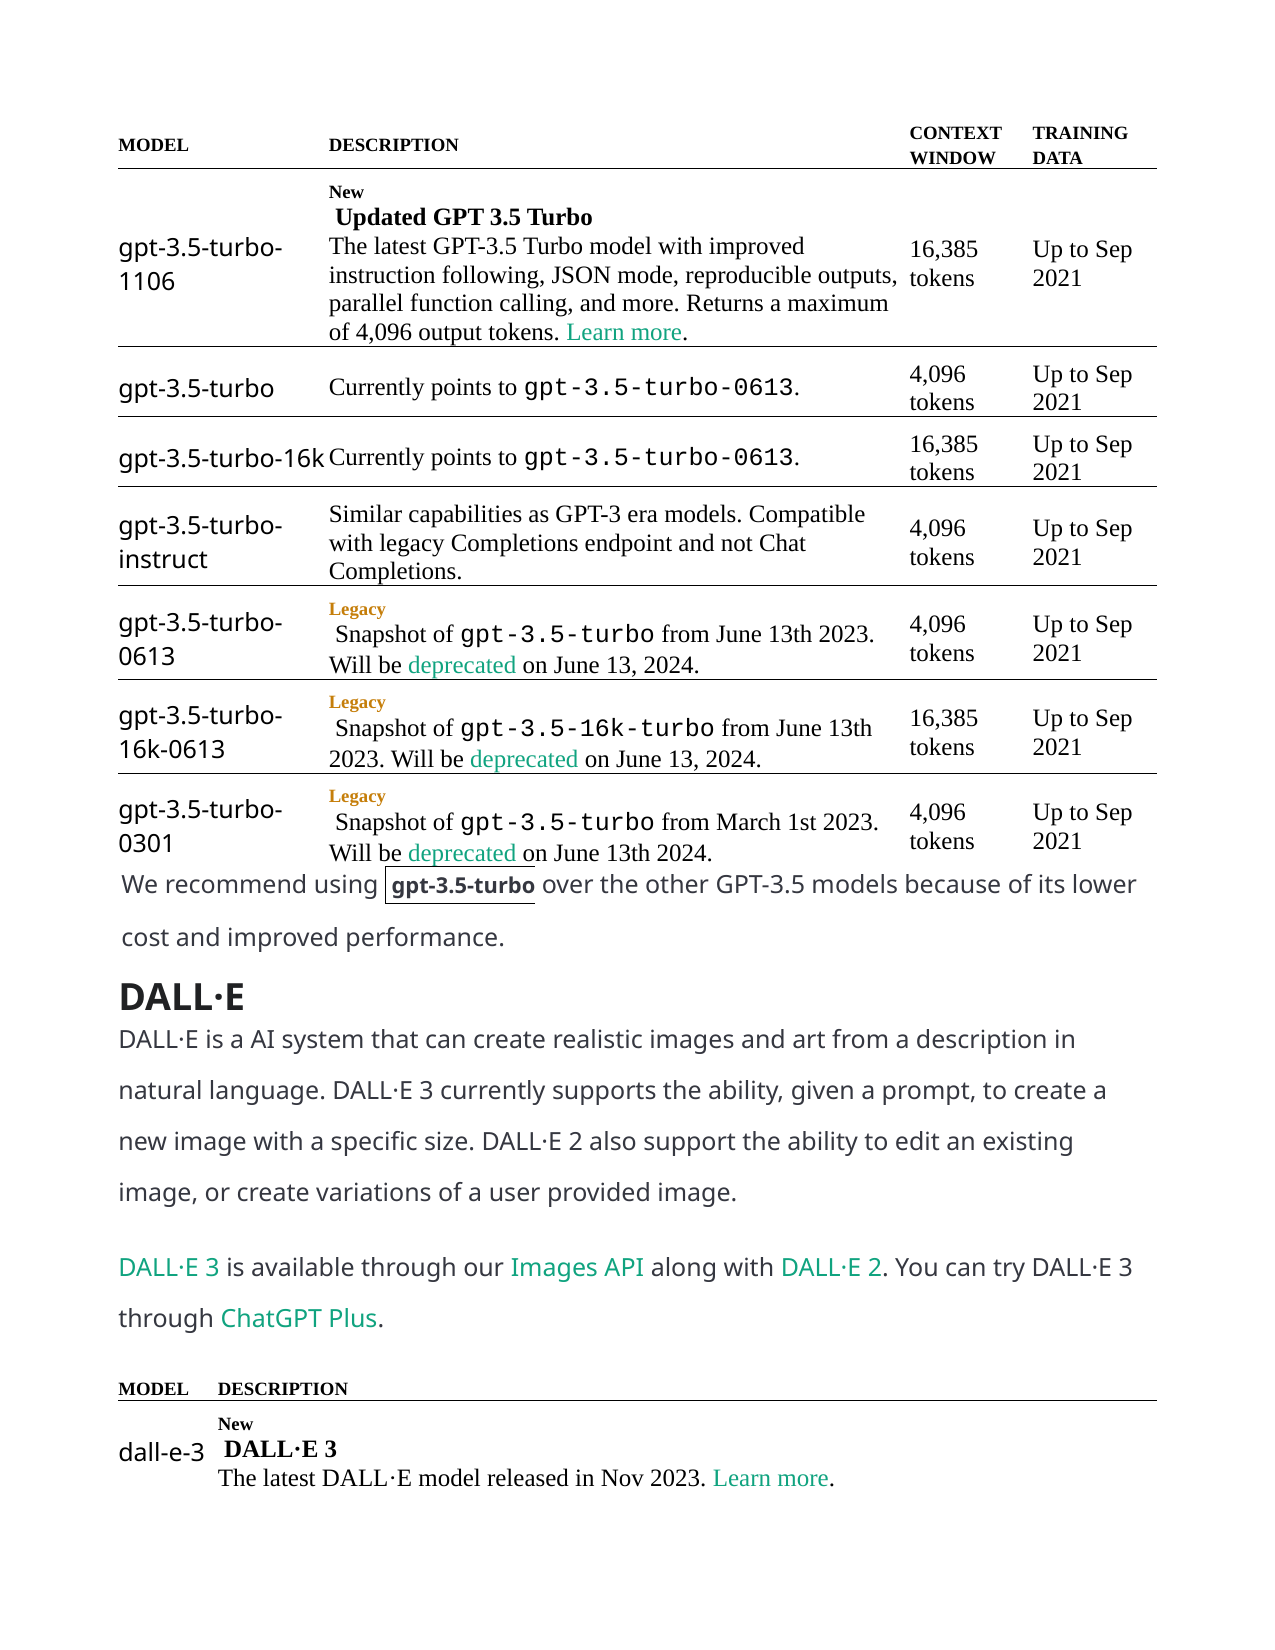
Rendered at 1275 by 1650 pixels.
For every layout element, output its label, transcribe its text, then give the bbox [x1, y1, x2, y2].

table_cell 16,385 tokens [909, 169, 1032, 346]
table_cell 4,096 tokens [909, 586, 1032, 679]
table_cell gpt-3.5-turbo-0613 [118, 586, 328, 679]
table_cell gpt-3.5-turbo-0301 [118, 774, 328, 866]
table_cell New Updated GPT 3.5 Turbo The latest GPT-3.5 Turbo model with improved instruction following, JSON mode, reproducible outputs, parallel function calling, and more. Returns a maximum of 4,096 output tokens. Learn more. [329, 169, 909, 346]
table_cell gpt-3.5-turbo-instruct [118, 487, 328, 585]
table_cell Legacy Snapshot of gpt-3.5-turbo from June 13th 2023. Will be deprecated on June 13, 2024. [329, 586, 909, 679]
table_cell Up to Sep 2021 [1033, 347, 1157, 416]
table_cell Up to Sep 2021 [1033, 586, 1157, 679]
table_header TRAINING DATA [1033, 118, 1157, 168]
table_cell 4,096 tokens [909, 774, 1032, 866]
table_header MODEL [118, 1375, 218, 1400]
text We recommend using gpt-3.5-turbo over the other GPT-3.5 models because of its lower cost and improved performance. [121, 866, 1154, 954]
text DALL·E 3 is available through our Images API along with DALL·E 2. You can try DALL·E 3 through ChatGPT Plus. [118, 1249, 1157, 1334]
table_cell 4,096 tokens [909, 487, 1032, 585]
table_cell Up to Sep 2021 [1033, 417, 1157, 486]
table_cell Similar capabilities as GPT-3 era models. Compatible with legacy Completions endpoint and not Chat Completions. [329, 487, 909, 585]
table_cell gpt-3.5-turbo-16k [118, 417, 328, 486]
table_header DESCRIPTION [329, 118, 909, 168]
table_header DESCRIPTION [218, 1375, 1157, 1400]
table_cell Legacy Snapshot of gpt-3.5-turbo from March 1st 2023. Will be deprecated on June 13th 2024. [329, 774, 909, 866]
table_cell Up to Sep 2021 [1033, 169, 1157, 346]
table_cell gpt-3.5-turbo-16k-0613 [118, 680, 328, 773]
table_cell Legacy Snapshot of gpt-3.5-16k-turbo from June 13th 2023. Will be deprecated on June 13, 2024. [329, 680, 909, 773]
table_cell 4,096 tokens [909, 347, 1032, 416]
table_cell gpt-3.5-turbo-1106 [118, 169, 328, 346]
table_cell New DALL·E 3 The latest DALL·E model released in Nov 2023. Learn more. [218, 1401, 1157, 1492]
text DALL·E is a AI system that can create realistic images and art from a description in natural language. DALL·E 3 currently supports the ability, given a prompt, to create a new image with a specific size. DALL·E 2 also support the ability to edit an existing image, or create variations of a user provided image. [118, 1022, 1157, 1209]
table_cell Up to Sep 2021 [1033, 774, 1157, 866]
table_cell 16,385 tokens [909, 417, 1032, 486]
table_header CONTEXT WINDOW [909, 118, 1032, 168]
subtitle DALL·E [118, 971, 1157, 1022]
table_cell Currently points to gpt-3.5-turbo-0613. [329, 417, 909, 486]
table_cell Up to Sep 2021 [1033, 487, 1157, 585]
table_header MODEL [118, 118, 328, 168]
table_cell gpt-3.5-turbo [118, 347, 328, 416]
table_cell Up to Sep 2021 [1033, 680, 1157, 773]
table_cell dall-e-3 [118, 1401, 218, 1492]
table_cell Currently points to gpt-3.5-turbo-0613. [329, 347, 909, 416]
table_cell 16,385 tokens [909, 680, 1032, 773]
